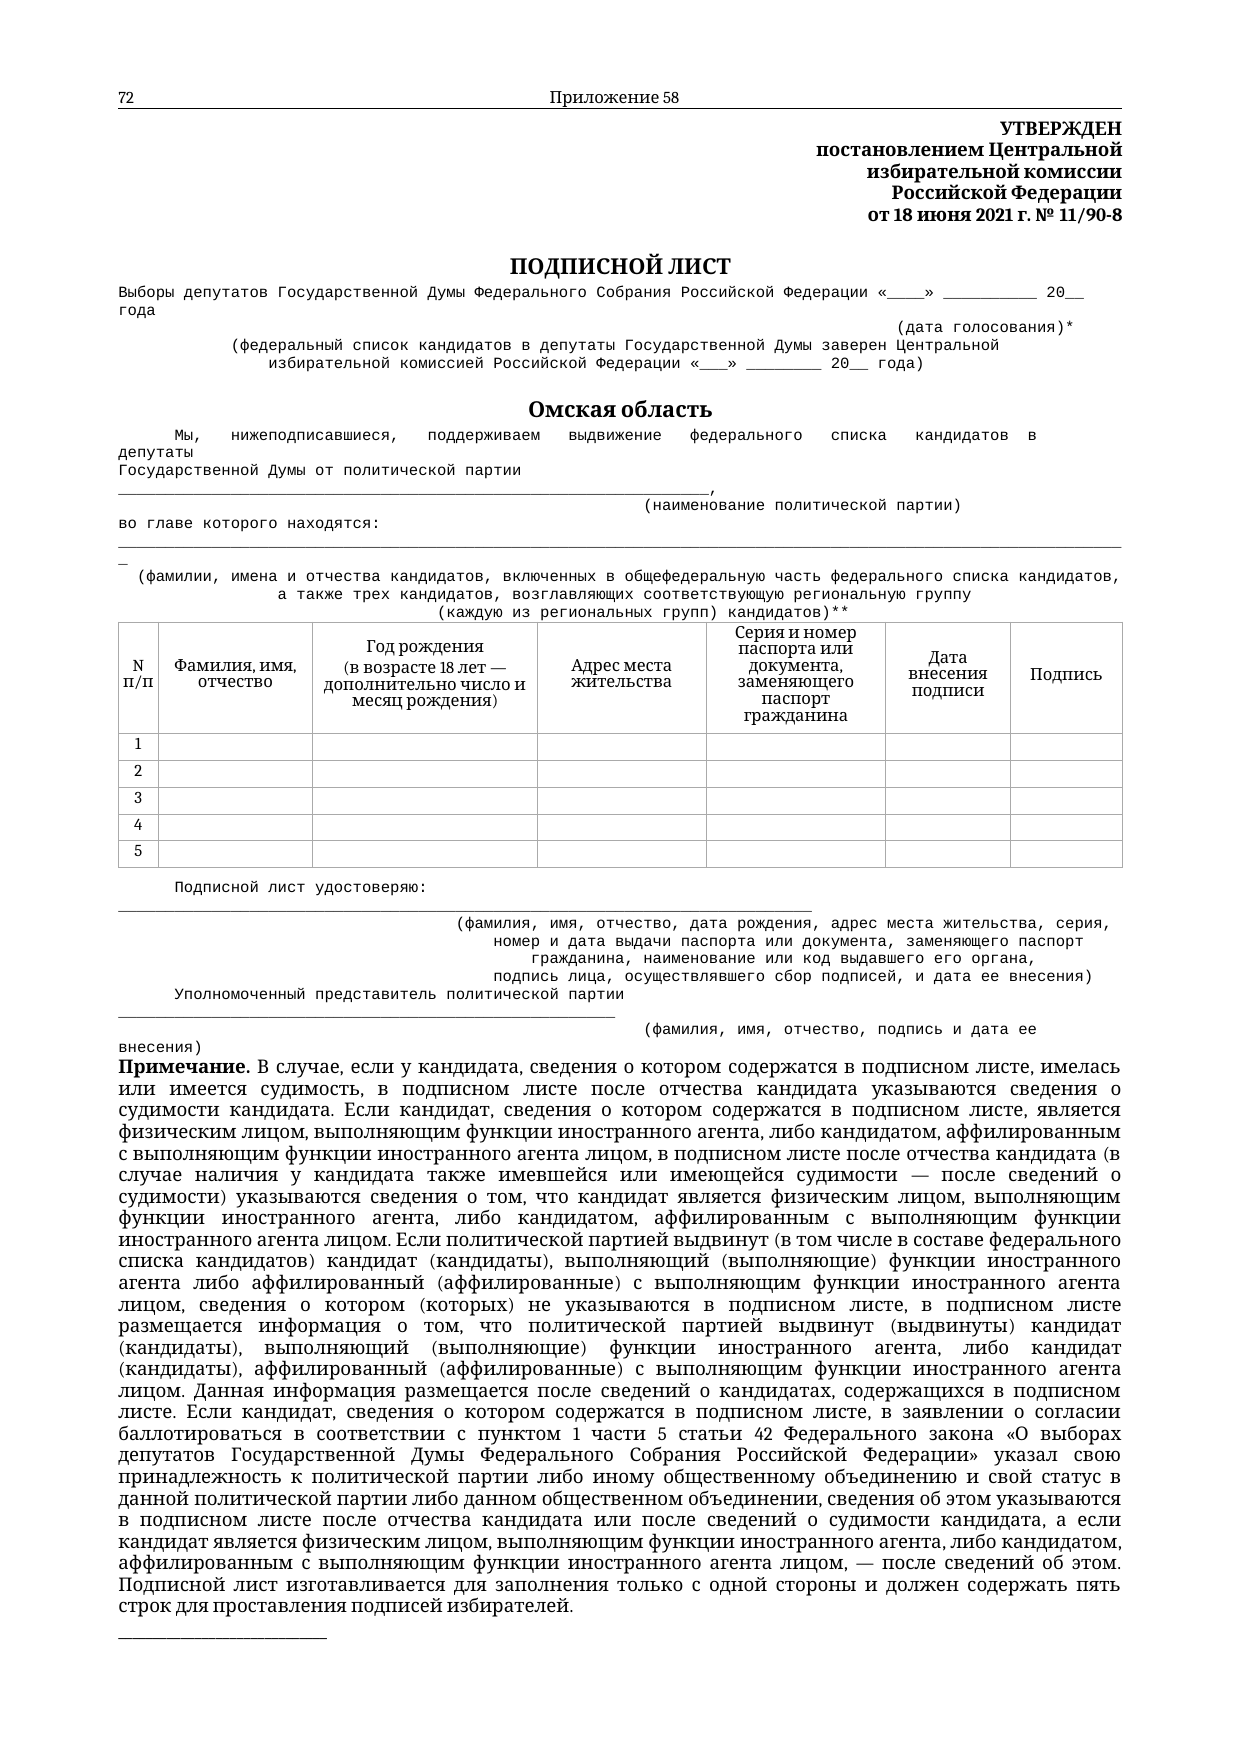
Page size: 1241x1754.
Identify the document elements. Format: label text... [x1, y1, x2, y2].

text (фамилии, имена и отчества кандидатов, включенных в общефедеральную часть федерального списка кандидатов, [118, 568, 1122, 586]
table_header Подпись [1011, 623, 1122, 733]
text (фамилия, имя, отчество, дата рождения, адрес места жительства, серия, [118, 915, 1122, 933]
text гражданина, наименование или код выдавшего его органа, [118, 951, 1122, 968]
text Мы, нижеподписавшиеся, поддерживаем выдвижение федерального списка кандидатов в депутаты [118, 427, 1122, 462]
text Примечание. В случае, если у кандидата, сведения о котором содержатся в подписном листе, имелась или имеется судимость, в подписном листе после отчества кандидата указываются сведения о судимости кандидата. Если кандидат, сведения о котором содержатся в подписном листе, является физическим лицом, выполняющим функции иностранного агента, либо кандидатом, аффилированным с выполняющим функции иностранного агента лицом, в подписном листе после отчества кандидата (в случае наличия у кандидата также имевшейся или имеющейся судимости — после сведений о судимости) указываются сведения о том, что кандидат является физическим лицом, выполняющим функции иностранного агента, либо кандидатом, аффилированным с выполняющим функции иностранного агента лицом. Если политической партией выдвинут (в том числе в составе федерального списка кандидатов) кандидат (кандидаты), выполняющий (выполняющие) функции иностранного агента либо аффилированный (аффилированные) с выполняющим функции иностранного агента лицом, сведения о котором (которых) не указываются в подписном листе, в подписном листе размещается информация о том, что политической партией выдвинут (выдвинуты) кандидат (кандидаты), выполняющий (выполняющие) функции иностранного агента, либо кандидат (кандидаты), аффилированный (аффилированные) с выполняющим функции иностранного агента лицом. Данная информация размещается после сведений о кандидатах, содержащихся в подписном листе. Если кандидат, сведения о котором содержатся в подписном листе, в заявлении о согласии баллотироваться в соответствии с пунктом 1 части 5 статьи 42 Федерального закона «О выборах депутатов Государственной Думы Федерального Собрания Российской Федерации» указал свою принадлежность к политической партии либо иному общественному объединению и свой статус в данной политической партии либо данном общественном объединении, сведения об этом указываются в подписном листе после отчества кандидата или после сведений о судимости кандидата, а если кандидат является физическим лицом, выполняющим функции иностранного агента, либо кандидатом, аффилированным с выполняющим функции иностранного агента лицом, — после сведений об этом. Подписной лист изготавливается для заполнения только с одной стороны и должен содержать пять строк для проставления подписей избирателей. [118, 1057, 1122, 1617]
table_cell [1011, 761, 1122, 787]
table_cell [886, 761, 1010, 787]
table_cell [313, 815, 537, 840]
table_cell 4 [119, 815, 158, 840]
table_cell [886, 734, 1010, 760]
table_cell [313, 841, 537, 867]
table_cell 1 [119, 734, 158, 760]
table_cell [313, 788, 537, 813]
table_cell [538, 841, 706, 867]
text Государственной Думы от политической партии _______________________________________________________________, [118, 462, 1122, 498]
table_header N п/п [119, 623, 158, 733]
table_cell [886, 788, 1010, 813]
table_cell [707, 841, 885, 867]
subtitle Омская область [118, 397, 1122, 423]
table_cell [538, 815, 706, 840]
text ____________________________________________________________________________________________________________ [118, 533, 1122, 568]
table_cell [313, 761, 537, 787]
table_header Серия и номер паспорта или документа, заменяющего паспорт гражданина [707, 623, 885, 733]
table_header Год рождения (в возрасте 18 лет — дополнительно число и месяц рождения) [313, 623, 537, 733]
table_cell [1011, 815, 1122, 840]
text во главе которого находятся: [118, 515, 1122, 533]
text ______________________________ [118, 1622, 1122, 1642]
table_cell [538, 788, 706, 813]
table_cell [1011, 788, 1122, 813]
table_cell [886, 841, 1010, 867]
text (наименование политической партии) [118, 498, 1122, 515]
subtitle ПОДПИСНОЙ ЛИСТ [118, 255, 1122, 280]
table_cell [1011, 734, 1122, 760]
table_cell [159, 788, 312, 813]
table_cell [159, 841, 312, 867]
text (каждую из региональных групп) кандидатов)** [118, 604, 1122, 622]
table_header Фамилия, имя, отчество [159, 623, 312, 733]
text Выборы депутатов Государственной Думы Федерального Собрания Российской Федерации «____» __________ 20__ года [118, 284, 1122, 319]
text Подписной лист удостоверяю: __________________________________________________________________________ [118, 880, 1122, 915]
table_cell [1011, 841, 1122, 867]
table_header Дата внесения подписи [886, 623, 1010, 733]
table_cell [707, 734, 885, 760]
table_cell [707, 761, 885, 787]
table_cell [886, 815, 1010, 840]
text УТВЕРЖДЕН постановлением Центральной избирательной комиссии Российской Федерации от 18 июня 2021 г. № 11/90-8 [118, 118, 1122, 226]
table_cell [538, 761, 706, 787]
text (дата голосования)* [118, 319, 1122, 337]
table_cell [707, 788, 885, 813]
table_cell [538, 734, 706, 760]
text (фамилия, имя, отчество, подпись и дата ее внесения) [118, 1021, 1122, 1057]
text номер и дата выдачи паспорта или документа, заменяющего паспорт [118, 933, 1122, 951]
table_cell 5 [119, 841, 158, 867]
text (федеральный список кандидатов в депутаты Государственной Думы заверен Центральной [118, 337, 1122, 355]
table_cell [159, 734, 312, 760]
text Уполномоченный представитель политической партии _____________________________________________________ [118, 986, 1122, 1021]
table_cell [159, 761, 312, 787]
table_cell [707, 815, 885, 840]
table_cell [159, 815, 312, 840]
text подпись лица, осуществлявшего сбор подписей, и дата ее внесения) [118, 968, 1122, 986]
table_cell 2 [119, 761, 158, 787]
text избирательной комиссией Российской Федерации «___» ________ 20__ года) [118, 355, 1122, 373]
table_cell [313, 734, 537, 760]
table_header Адрес места жительства [538, 623, 706, 733]
table_cell 3 [119, 788, 158, 813]
text а также трех кандидатов, возглавляющих соответствующую региональную группу [118, 586, 1122, 604]
